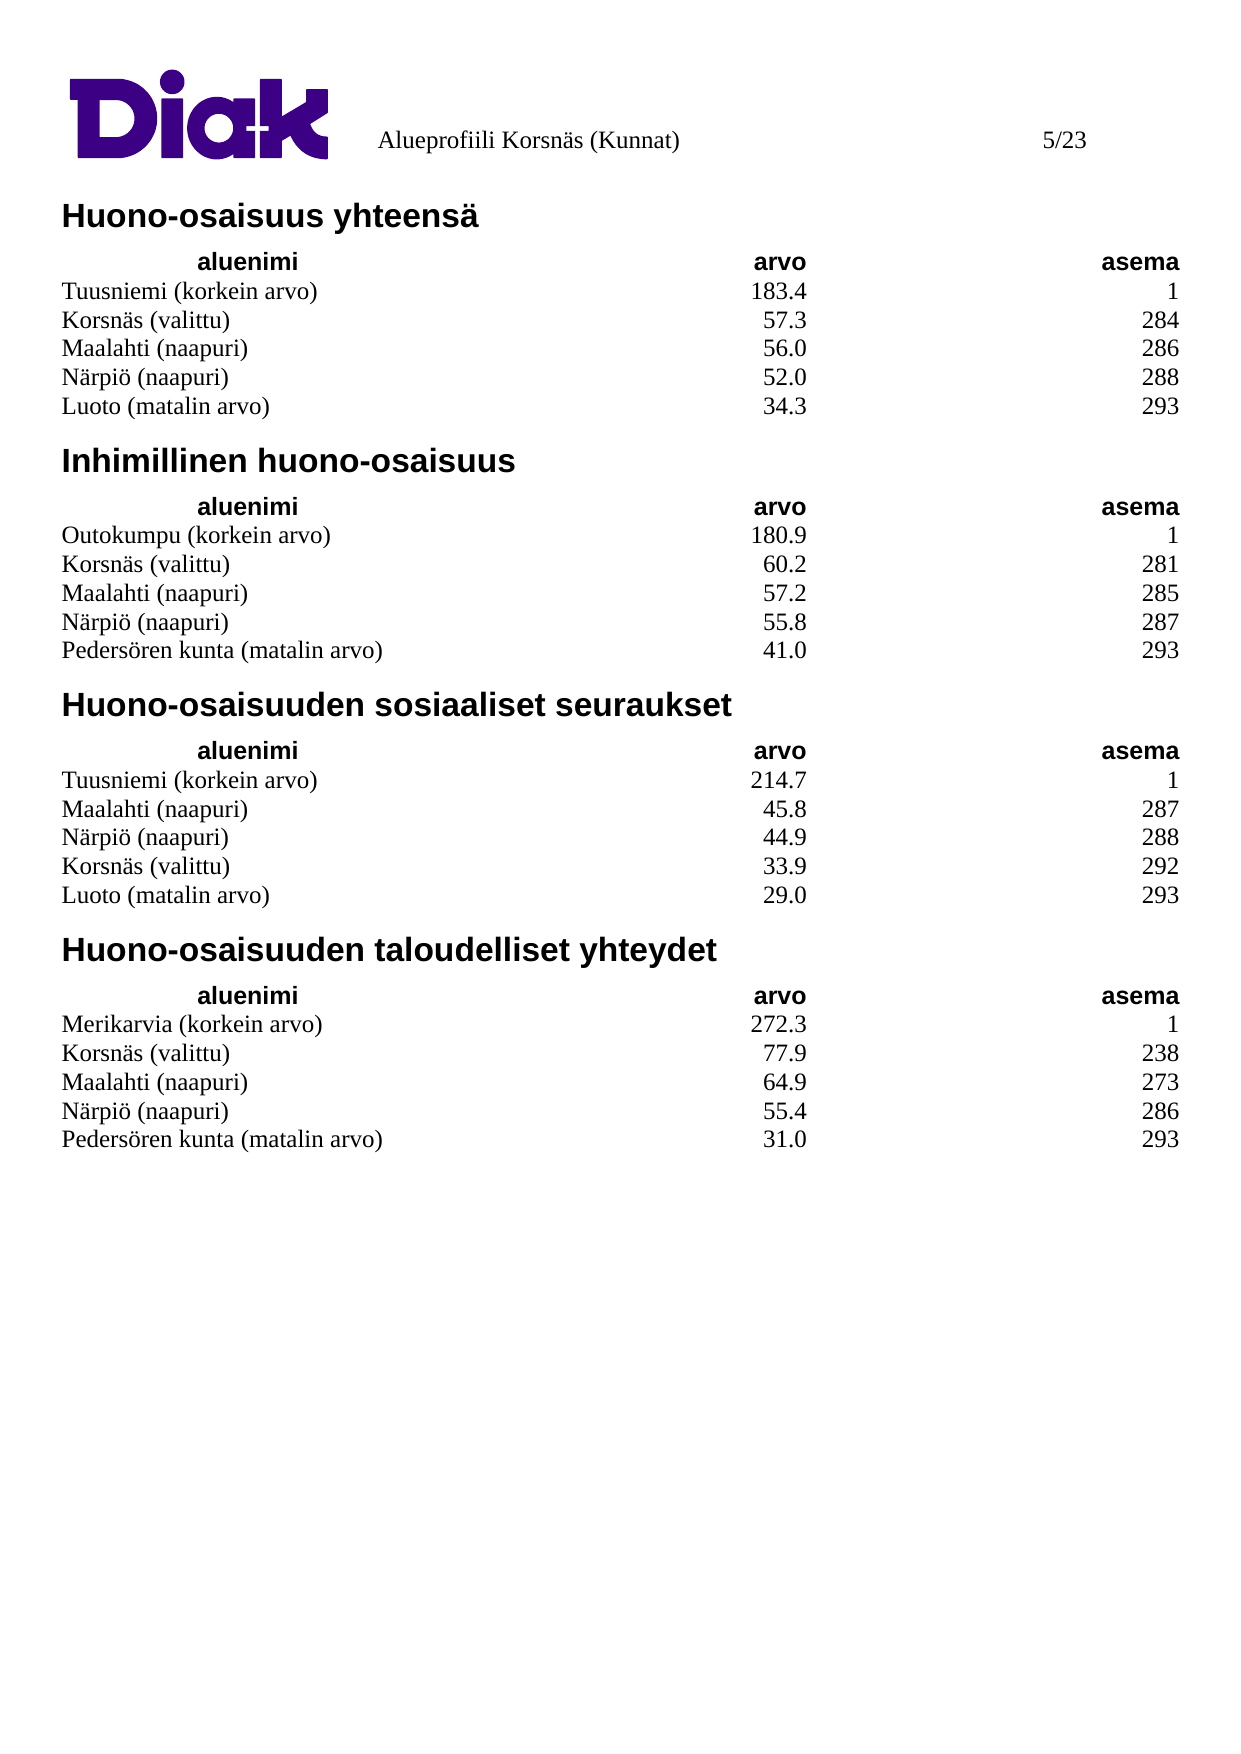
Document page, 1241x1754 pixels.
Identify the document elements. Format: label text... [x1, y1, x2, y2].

table_cell Maalahti (naapuri) [61, 794, 434, 822]
subtitle Huono-osaisuuden sosiaaliset seuraukset [61, 685, 1179, 724]
table_header aluenimi [61, 736, 434, 765]
table_cell Tuusniemi (korkein arvo) [61, 765, 434, 794]
table_cell 56.0 [434, 334, 806, 362]
table_cell 286 [806, 1096, 1179, 1124]
table_header aluenimi [61, 981, 434, 1009]
table_header asema [806, 247, 1179, 276]
table_cell 293 [806, 636, 1179, 664]
table_cell Luoto (matalin arvo) [61, 880, 434, 909]
table_cell Pedersören kunta (matalin arvo) [61, 636, 434, 664]
table_cell 293 [806, 391, 1179, 420]
table_cell 293 [806, 880, 1179, 909]
table_cell Outokumpu (korkein arvo) [61, 521, 434, 549]
table_cell 1 [806, 276, 1179, 305]
table_cell 1 [806, 1010, 1179, 1038]
table_cell Maalahti (naapuri) [61, 1067, 434, 1096]
table_cell 34.3 [434, 391, 806, 420]
table_cell 272.3 [434, 1010, 806, 1038]
table_cell 55.8 [434, 607, 806, 636]
table_header asema [806, 736, 1179, 765]
table_cell 293 [806, 1125, 1179, 1153]
table_cell 60.2 [434, 549, 806, 578]
table_cell 287 [806, 607, 1179, 636]
table_cell Närpiö (naapuri) [61, 362, 434, 391]
table_cell 29.0 [434, 880, 806, 909]
table_cell Närpiö (naapuri) [61, 1096, 434, 1124]
table_cell 57.3 [434, 305, 806, 333]
table_cell Närpiö (naapuri) [61, 607, 434, 636]
table_cell 52.0 [434, 362, 806, 391]
table_cell Luoto (matalin arvo) [61, 391, 434, 420]
table_cell 288 [806, 823, 1179, 851]
table_cell 1 [806, 521, 1179, 549]
table_cell 33.9 [434, 851, 806, 880]
table_header asema [806, 492, 1179, 521]
table_cell 55.4 [434, 1096, 806, 1124]
subtitle Huono-osaisuuden taloudelliset yhteydet [61, 929, 1179, 968]
table_cell 287 [806, 794, 1179, 822]
table_cell Pedersören kunta (matalin arvo) [61, 1125, 434, 1153]
table_cell Närpiö (naapuri) [61, 823, 434, 851]
table_cell 180.9 [434, 521, 806, 549]
table_cell 273 [806, 1067, 1179, 1096]
table_cell 44.9 [434, 823, 806, 851]
table_cell Korsnäs (valittu) [61, 549, 434, 578]
table_cell 57.2 [434, 578, 806, 607]
table_cell Tuusniemi (korkein arvo) [61, 276, 434, 305]
table_cell 286 [806, 334, 1179, 362]
subtitle Inhimillinen huono-osaisuus [61, 441, 1179, 479]
table_cell Maalahti (naapuri) [61, 334, 434, 362]
table_header arvo [434, 981, 806, 1009]
table_cell 183.4 [434, 276, 806, 305]
table_cell 77.9 [434, 1038, 806, 1067]
table_cell 284 [806, 305, 1179, 333]
table_cell 214.7 [434, 765, 806, 794]
table_cell 238 [806, 1038, 1179, 1067]
table_cell Korsnäs (valittu) [61, 1038, 434, 1067]
table_cell Maalahti (naapuri) [61, 578, 434, 607]
table_header arvo [434, 247, 806, 276]
table_cell 41.0 [434, 636, 806, 664]
table_cell Merikarvia (korkein arvo) [61, 1010, 434, 1038]
table_header aluenimi [61, 247, 434, 276]
table_cell 281 [806, 549, 1179, 578]
table_cell 64.9 [434, 1067, 806, 1096]
table_cell 288 [806, 362, 1179, 391]
table_cell 292 [806, 851, 1179, 880]
table_cell 285 [806, 578, 1179, 607]
table_cell Korsnäs (valittu) [61, 305, 434, 333]
table_cell 31.0 [434, 1125, 806, 1153]
table_header asema [806, 981, 1179, 1009]
table_cell 1 [806, 765, 1179, 794]
table_cell 45.8 [434, 794, 806, 822]
table_cell Korsnäs (valittu) [61, 851, 434, 880]
table_header aluenimi [61, 492, 434, 521]
table_header arvo [434, 736, 806, 765]
subtitle Huono-osaisuus yhteensä [61, 196, 1179, 235]
table_header arvo [434, 492, 806, 521]
